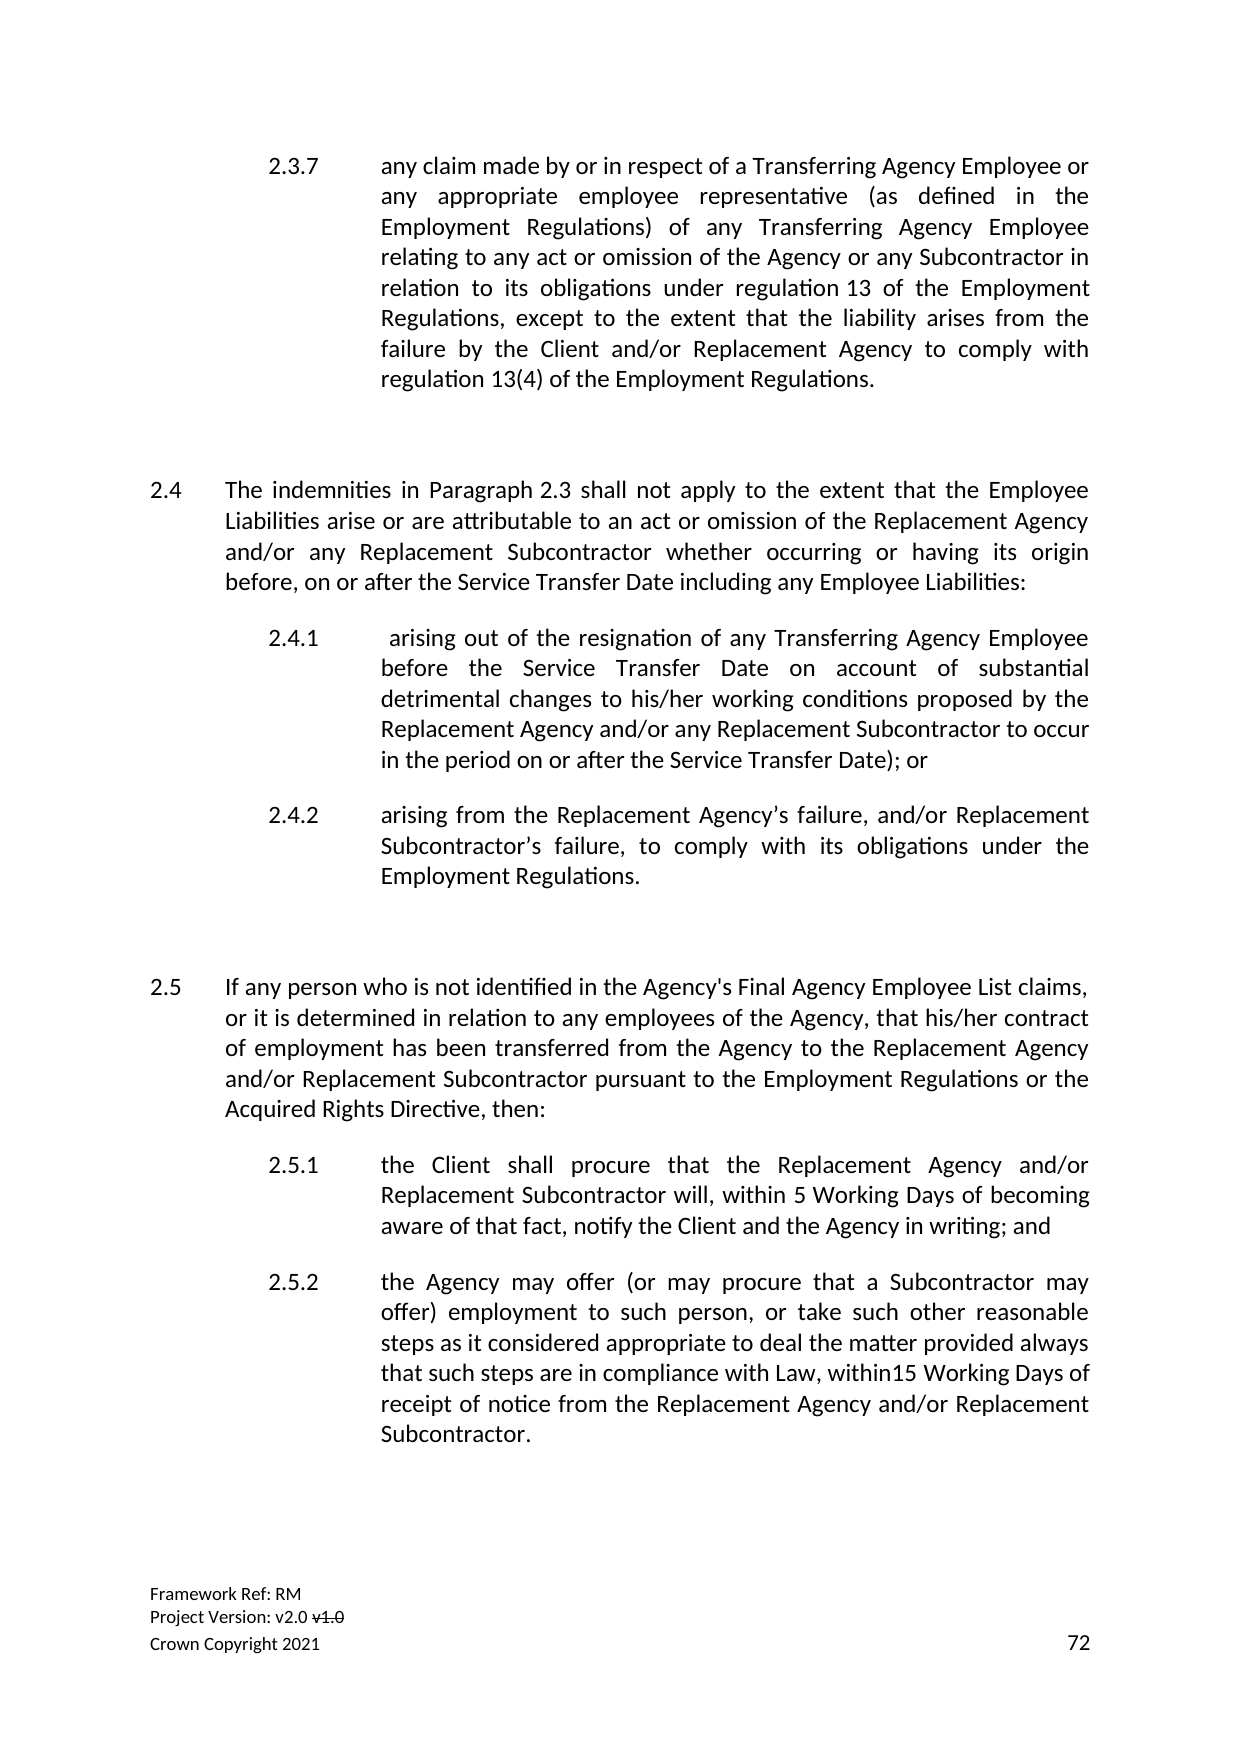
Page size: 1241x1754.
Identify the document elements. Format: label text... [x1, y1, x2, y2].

list the Client shall procure that the Replacement Agency and/or Replacement Subcontractor will, within 5 Working Days of becoming aware of that fact, notify the Client and the Agency in writing; and [268, 1149, 1090, 1241]
list any claim made by or in respect of a Transferring Agency Employee or any appropriate employee representative (as defined in the Employment Regulations) of any Transferring Agency Employee relating to any act or omission of the Agency or any Subcontractor in relation to its obligations under regulation 13 of the Employment Regulations, except to the extent that the liability arises from the failure by the Client and/or Replacement Agency to comply with regulation 13(4) of the Employment Regulations. [268, 150, 1090, 394]
list arising from the Replacement Agency’s failure, and/or Replacement Subcontractor’s failure, to comply with its obligations under the Employment Regulations. [268, 799, 1090, 891]
list the Agency may offer (or may procure that a Subcontractor may offer) employment to such person, or take such other reasonable steps as it considered appropriate to deal the matter provided always that such steps are in compliance with Law, within15 Working Days of receipt of notice from the Replacement Agency and/or Replacement Subcontractor. [268, 1266, 1090, 1449]
list If any person who is not identified in the Agency's Final Agency Employee List claims, or it is determined in relation to any employees of the Agency, that his/her contract of employment has been transferred from the Agency to the Replacement Agency and/or Replacement Subcontractor pursuant to the Employment Regulations or the Acquired Rights Directive, then: [150, 971, 1090, 1124]
list arising out of the resignation of any Transferring Agency Employee before the Service Transfer Date on account of substantial detrimental changes to his/her working conditions proposed by the Replacement Agency and/or any Replacement Subcontractor to occur in the period on or after the Service Transfer Date); or [268, 622, 1090, 774]
list The indemnities in Paragraph 2.3 shall not apply to the extent that the Employee Liabilities arise or are attributable to an act or omission of the Replacement Agency and/or any Replacement Subcontractor whether occurring or having its origin before, on or after the Service Transfer Date including any Employee Liabilities: [150, 475, 1090, 597]
